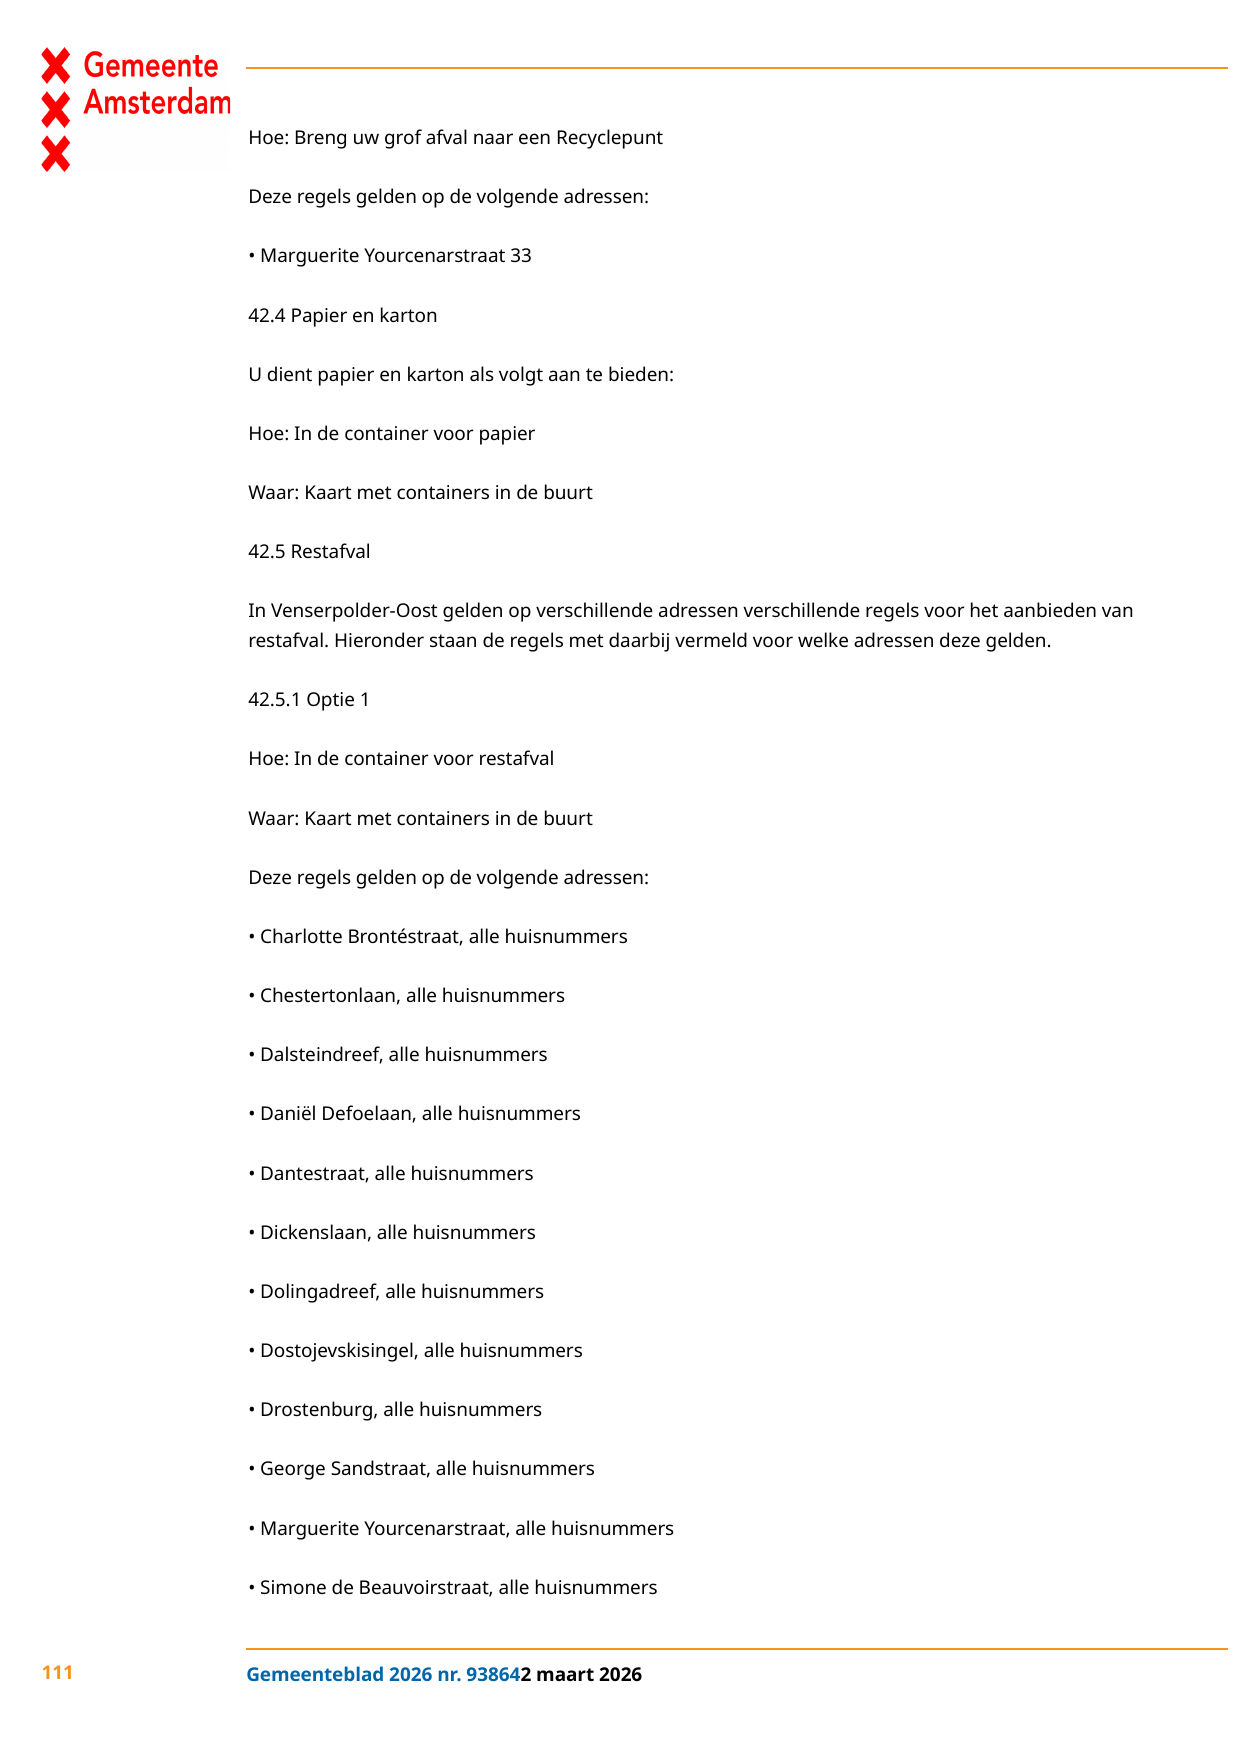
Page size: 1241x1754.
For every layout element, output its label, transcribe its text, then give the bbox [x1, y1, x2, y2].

text • Dostojevskisingel, alle huisnummers [248, 1337, 1152, 1363]
text • Dolingadreef, alle huisnummers [248, 1278, 1152, 1304]
text • Charlotte Brontéstraat, alle huisnummers [248, 923, 1152, 949]
text Deze regels gelden op de volgende adressen: [248, 864, 1152, 890]
text Hoe: In de container voor papier [248, 420, 1152, 446]
text • Dantestraat, alle huisnummers [248, 1160, 1152, 1186]
text 42.5.1 Optie 1 [248, 686, 1152, 712]
text In Venserpolder-Oost gelden op verschillende adressen verschillende regels voor het aanbieden van restafval. Hieronder staan de regels met daarbij vermeld voor welke adressen deze gelden. [248, 598, 1152, 653]
text 42.5 Restafval [248, 538, 1152, 564]
text • Drostenburg, alle huisnummers [248, 1396, 1152, 1422]
text Hoe: Breng uw grof afval naar een Recyclepunt [248, 124, 1152, 150]
text • Dalsteindreef, alle huisnummers [248, 1041, 1152, 1067]
text Hoe: In de container voor restafval [248, 746, 1152, 771]
text • Dickenslaan, alle huisnummers [248, 1219, 1152, 1245]
text • George Sandstraat, alle huisnummers [248, 1456, 1152, 1481]
text • Marguerite Yourcenarstraat, alle huisnummers [248, 1515, 1152, 1541]
picture [41, 47, 231, 172]
text U dient papier en karton als volgt aan te bieden: [248, 361, 1152, 387]
text • Marguerite Yourcenarstraat 33 [248, 243, 1152, 268]
text • Daniël Defoelaan, alle huisnummers [248, 1101, 1152, 1126]
text 42.4 Papier en karton [248, 302, 1152, 328]
text • Chestertonlaan, alle huisnummers [248, 982, 1152, 1008]
text Waar: Kaart met containers in de buurt [248, 805, 1152, 831]
text • Simone de Beauvoirstraat, alle huisnummers [248, 1574, 1152, 1600]
text Deze regels gelden op de volgende adressen: [248, 183, 1152, 209]
text Waar: Kaart met containers in de buurt [248, 479, 1152, 505]
